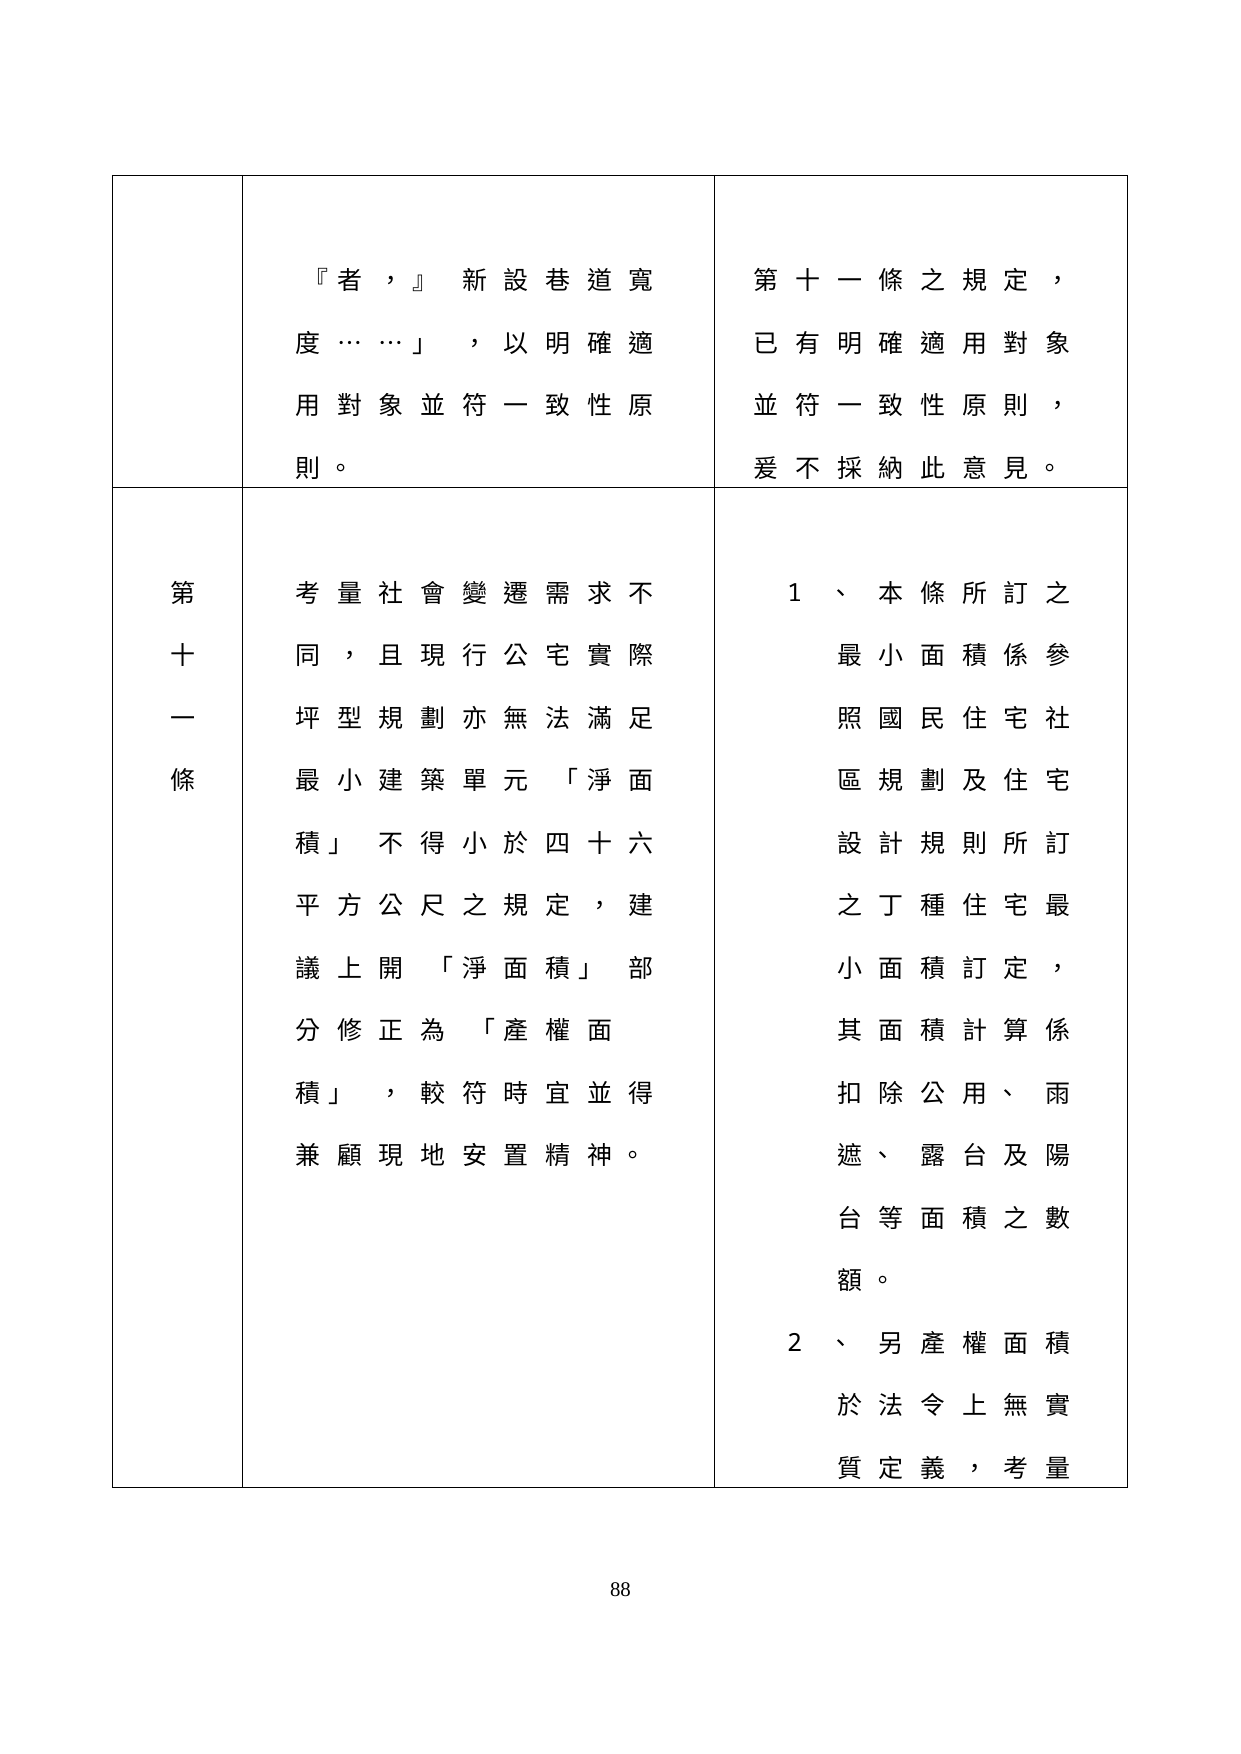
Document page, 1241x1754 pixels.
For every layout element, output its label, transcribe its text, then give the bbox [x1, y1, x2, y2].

table_cell [113, 176, 242, 487]
table_cell 第十一條 [113, 488, 242, 1487]
table_cell 『者，』新設巷道寬度……」，以明確適用對象並符一致性原則。 [243, 176, 714, 487]
table_cell 本條所訂之最小面積係參照國民住宅社區規劃及住宅設計規則所訂之丁種住宅最小面積訂定，其面積計算係扣除公用、雨遮、露台及陽台等面積之數額。 另產權面積於法令上無實質定義，考量 [715, 488, 1127, 1487]
table_cell 第十一條之規定，已有明確適用對象並符一致性原則，爰不採納此意見。 [715, 176, 1127, 487]
table_cell 考量社會變遷需求不同，且現行公宅實際坪型規劃亦無法滿足最小建築單元「淨面積」不得小於四十六平方公尺之規定，建議上開「淨面積」部分修正為「產權面積」，較符時宜並得兼顧現地安置精神。 [243, 488, 714, 1487]
